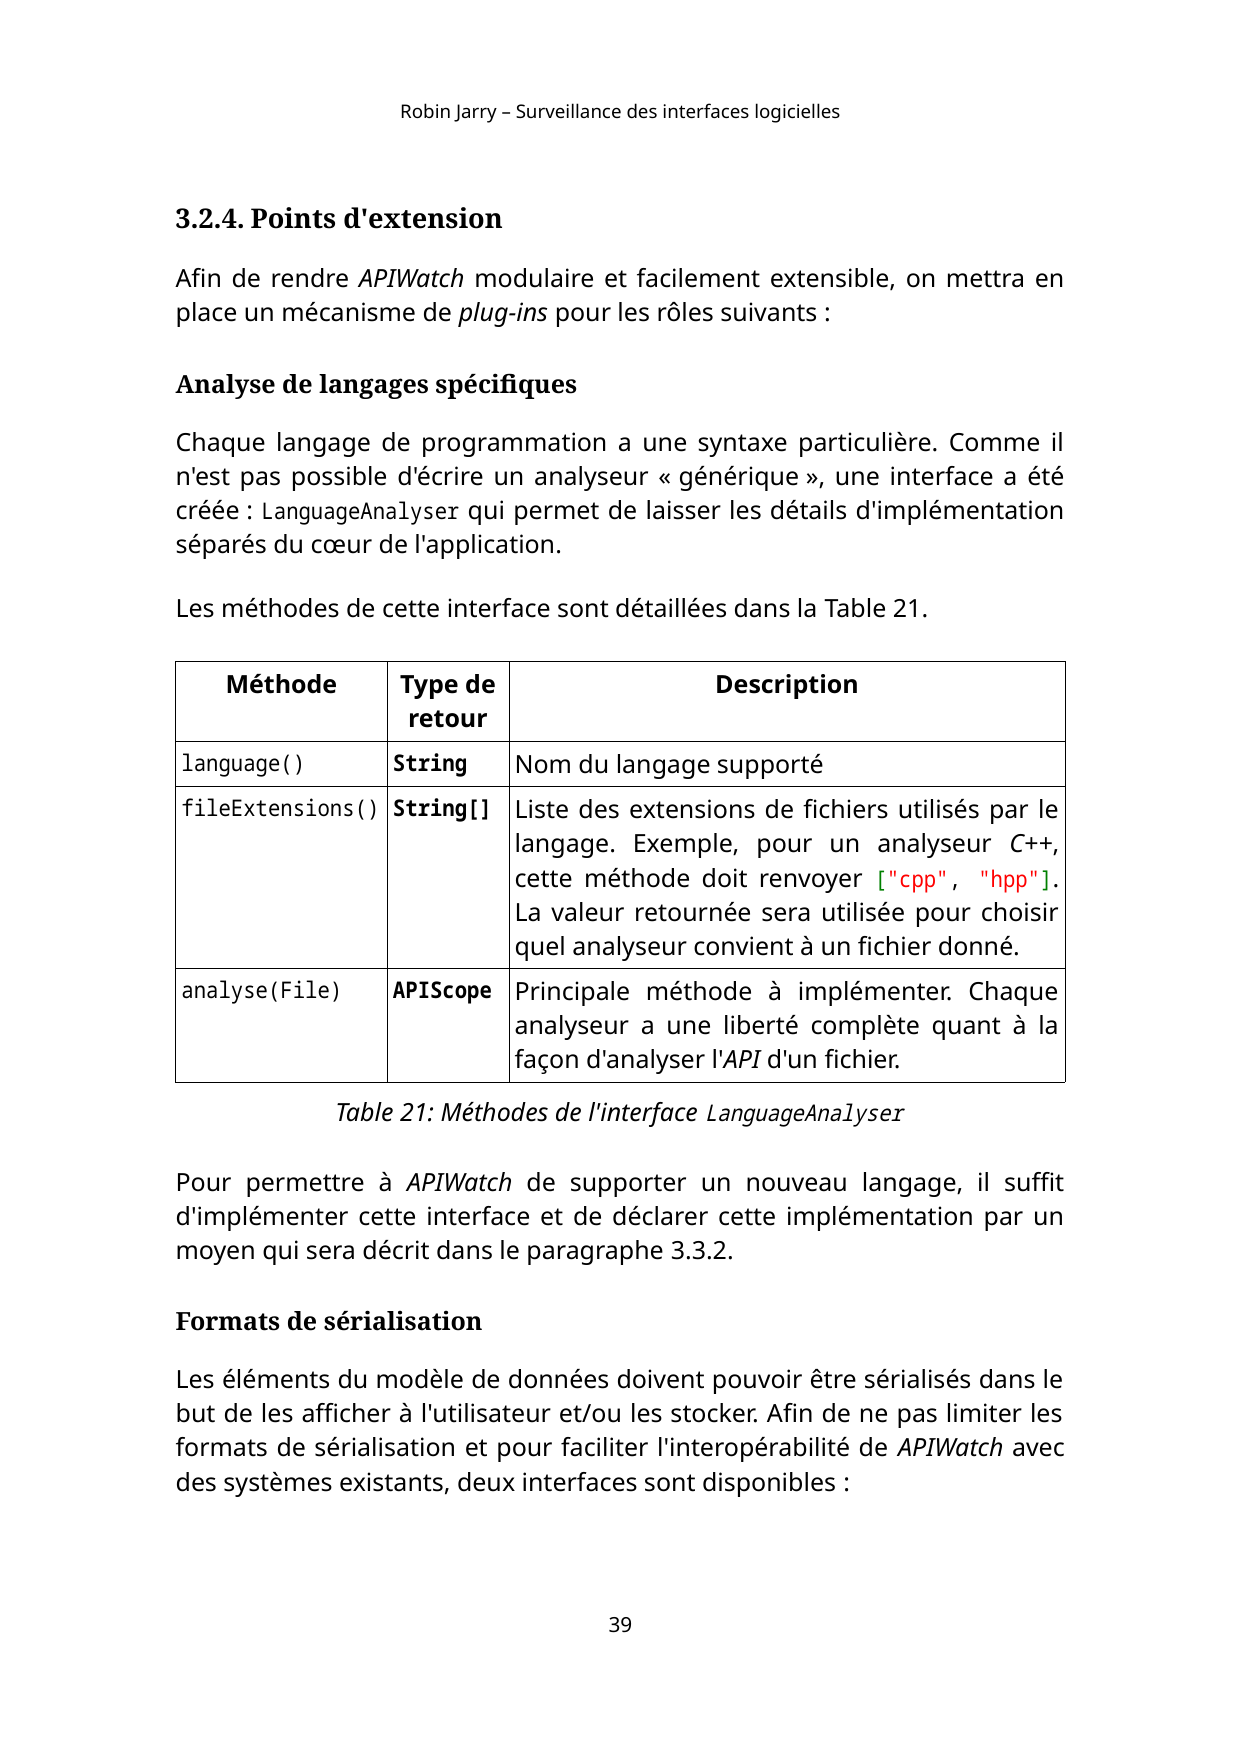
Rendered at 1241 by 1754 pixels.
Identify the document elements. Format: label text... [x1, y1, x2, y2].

table_cell Nom du langage supporté [510, 742, 1065, 786]
table_cell fileExtensions() [176, 787, 387, 968]
text Les méthodes de cette interface sont détaillées dans la Table 21. [175, 591, 1065, 625]
text Table 21: Méthodes de l'interface LanguageAnalyser [175, 1094, 1065, 1128]
text Afin de rendre APIWatch modulaire et facilement extensible, on mettra en place un mécanisme de plug-ins pour les rôles suivants : [175, 261, 1065, 329]
table_cell language() [176, 742, 387, 786]
table_header Type de retour [388, 662, 509, 741]
text Pour permettre à APIWatch de supporter un nouveau langage, il suffit d'implémenter cette interface et de déclarer cette implémentation par un moyen qui sera décrit dans le paragraphe 3.3.2. [175, 1164, 1065, 1267]
subtitle Formats de sérialisation [175, 1304, 1065, 1338]
table_cell Liste des extensions de fichiers utilisés par le langage. Exemple, pour un analyseur C++, cette méthode doit renvoyer ["cpp", "hpp"]. La valeur retournée sera utilisée pour choisir quel analyseur convient à un fichier donné. [510, 787, 1065, 968]
subtitle Points d'extension [175, 200, 1065, 237]
table_cell String [388, 742, 509, 786]
table_cell Principale méthode à implémenter. Chaque analyseur a une liberté complète quant à la façon d'analyser l'API d'un fichier. [510, 969, 1065, 1082]
table_cell String[] [388, 787, 509, 968]
table_header Méthode [176, 662, 387, 741]
table_cell analyse(File) [176, 969, 387, 1082]
table_cell APIScope [388, 969, 509, 1082]
text Chaque langage de programmation a une syntaxe particulière. Comme il n'est pas possible d'écrire un analyseur « générique », une interface a été créée : LanguageAnalyser qui permet de laisser les détails d'implémentation séparés du cœur de l'application. [175, 424, 1065, 561]
table_header Description [510, 662, 1065, 741]
text Les éléments du modèle de données doivent pouvoir être sérialisés dans le but de les afficher à l'utilisateur et/ou les stocker. Afin de ne pas limiter les formats de sérialisation et pour faciliter l'interopérabilité de APIWatch avec des systèmes existants, deux interfaces sont disponibles : [175, 1362, 1065, 1498]
subtitle Analyse de langages spécifiques [175, 366, 1065, 400]
